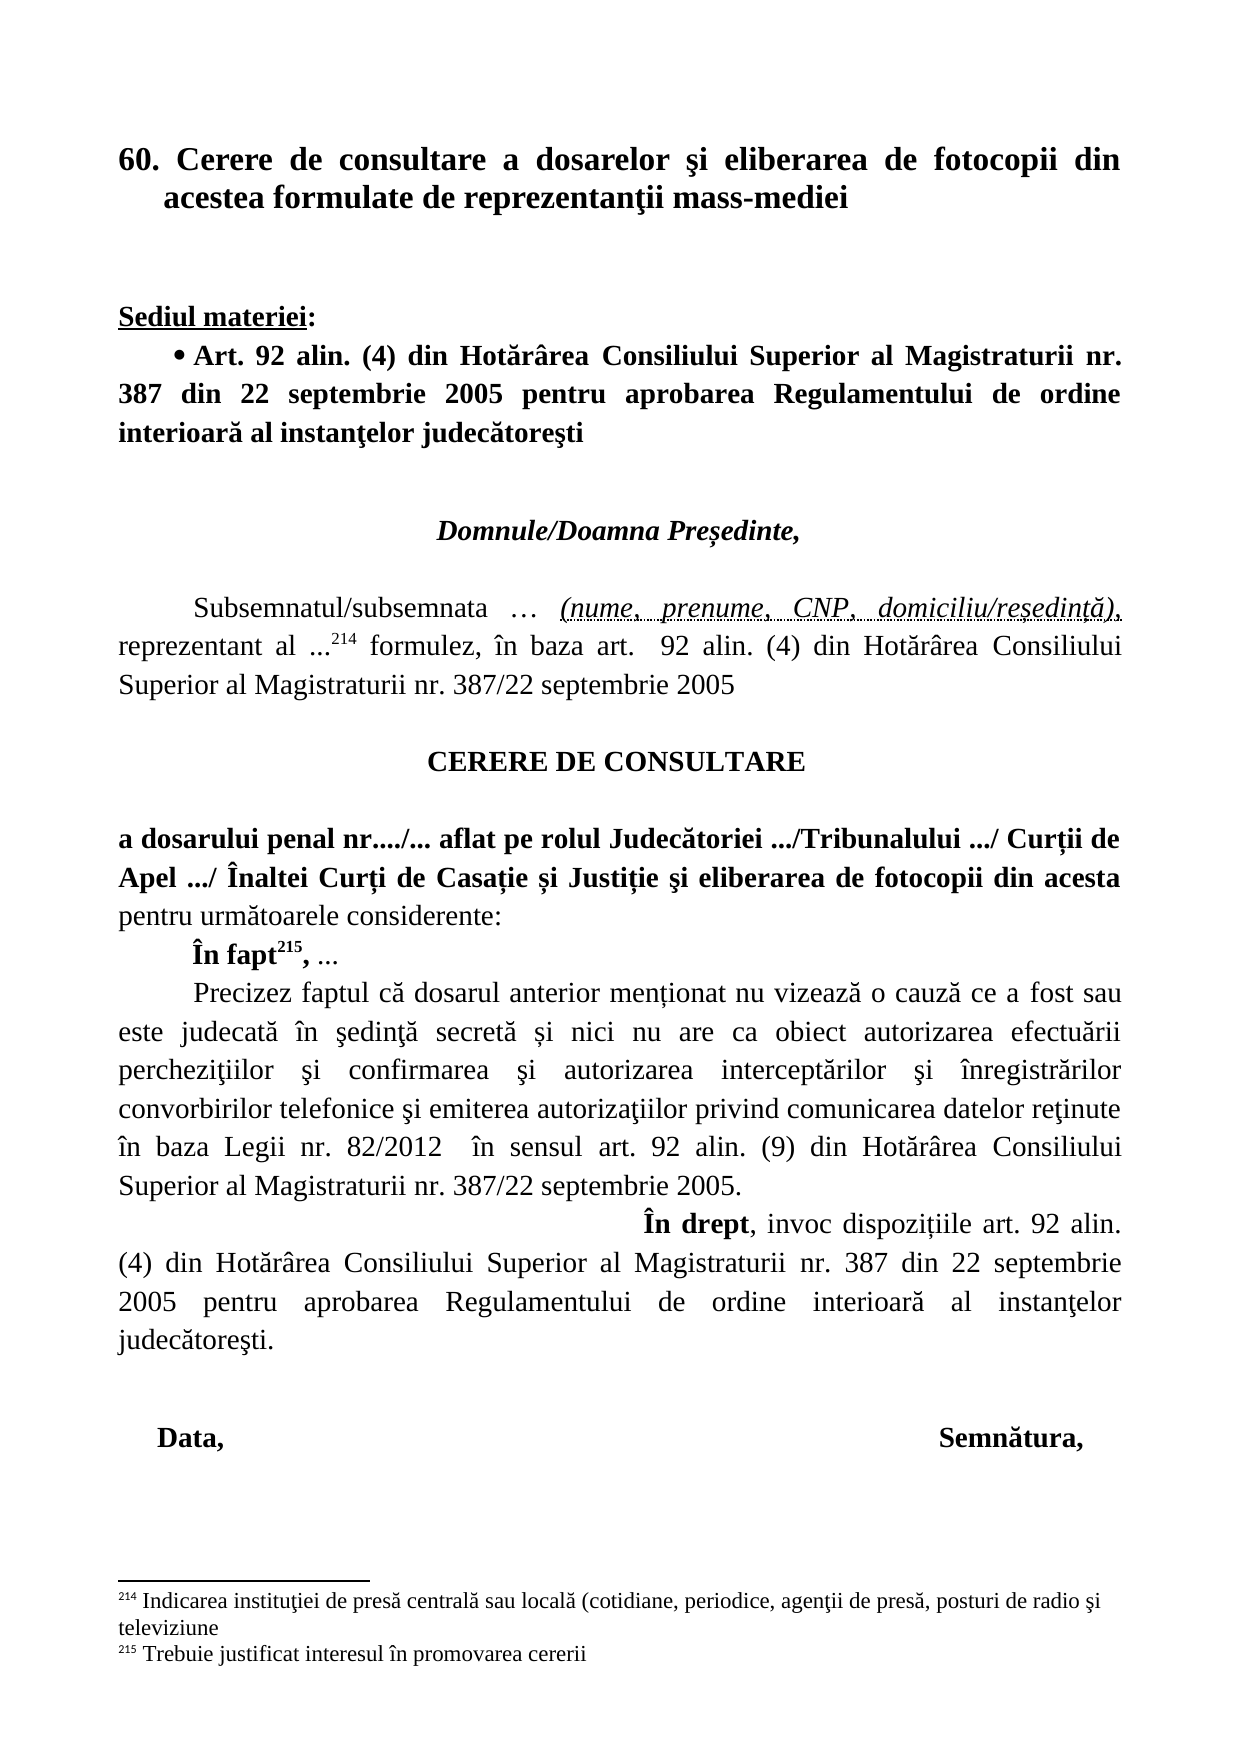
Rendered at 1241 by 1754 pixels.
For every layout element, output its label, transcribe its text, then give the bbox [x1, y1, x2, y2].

text În fapt, ... Precizez faptul că dosarul anterior menționat nu vizează o cauză ce a fost sau este judecată în şedinţă secretă și nici nu are ca obiect autorizarea efectuării percheziţiilor şi confirmarea şi autorizarea interceptărilor şi înregistrărilor convorbirilor telefonice şi emiterea autorizaţiilor privind comunicarea datelor reţinute în baza Legii nr. 82/2012 în sensul art. 92 alin. (9) din Hotărârea Consiliului Superior al Magistraturii nr. 387/22 septembrie 2005. În drept, invoc dispozițiile art. 92 alin. (4) din Hotărârea Consiliului Superior al Magistraturii nr. 387 din 22 septembrie 2005 pentru aprobarea Regulamentului de ordine interioară al instanţelor judecătoreşti. [118, 937, 1122, 1356]
text a dosarului penal nr..../... aflat pe rolul Judecătoriei .../Tribunalului .../ Curții de Apel .../ Înaltei Curți de Casație și Justiție şi eliberarea de fotocopii din acesta pentru următoarele considerente: [118, 821, 1122, 932]
text Data, Semnătura, [118, 1420, 1122, 1454]
text Domnule/Doamna Președinte, [118, 513, 1122, 546]
text Sediul materiei: [118, 299, 1122, 333]
text Indicarea instituţiei de presă centrală sau locală (cotidiane, periodice, agenţii de presă, posturi de radio şi televiziune [118, 1587, 1122, 1640]
list Art. 92 alin. (4) din Hotărârea Consiliului Superior al Magistraturii nr. 387 din 22 septembrie 2005 pentru aprobarea Regulamentului de ordine interioară al instanţelor judecătoreşti [118, 338, 1122, 448]
text Trebuie justificat interesul în promovarea cererii [118, 1640, 1122, 1667]
subtitle 60. Cerere de consultare a dosarelor şi eliberarea de fotocopii din acestea formulate de reprezentanţii mass-mediei [118, 139, 1122, 216]
text CERERE DE CONSULTARE [118, 744, 1122, 778]
text Subsemnatul/subsemnata … (nume, prenume, CNP, domiciliu/reședință), reprezentant al ... formulez, în baza art. 92 alin. (4) din Hotărârea Consiliului Superior al Magistraturii nr. 387/22 septembrie 2005 [118, 590, 1122, 701]
